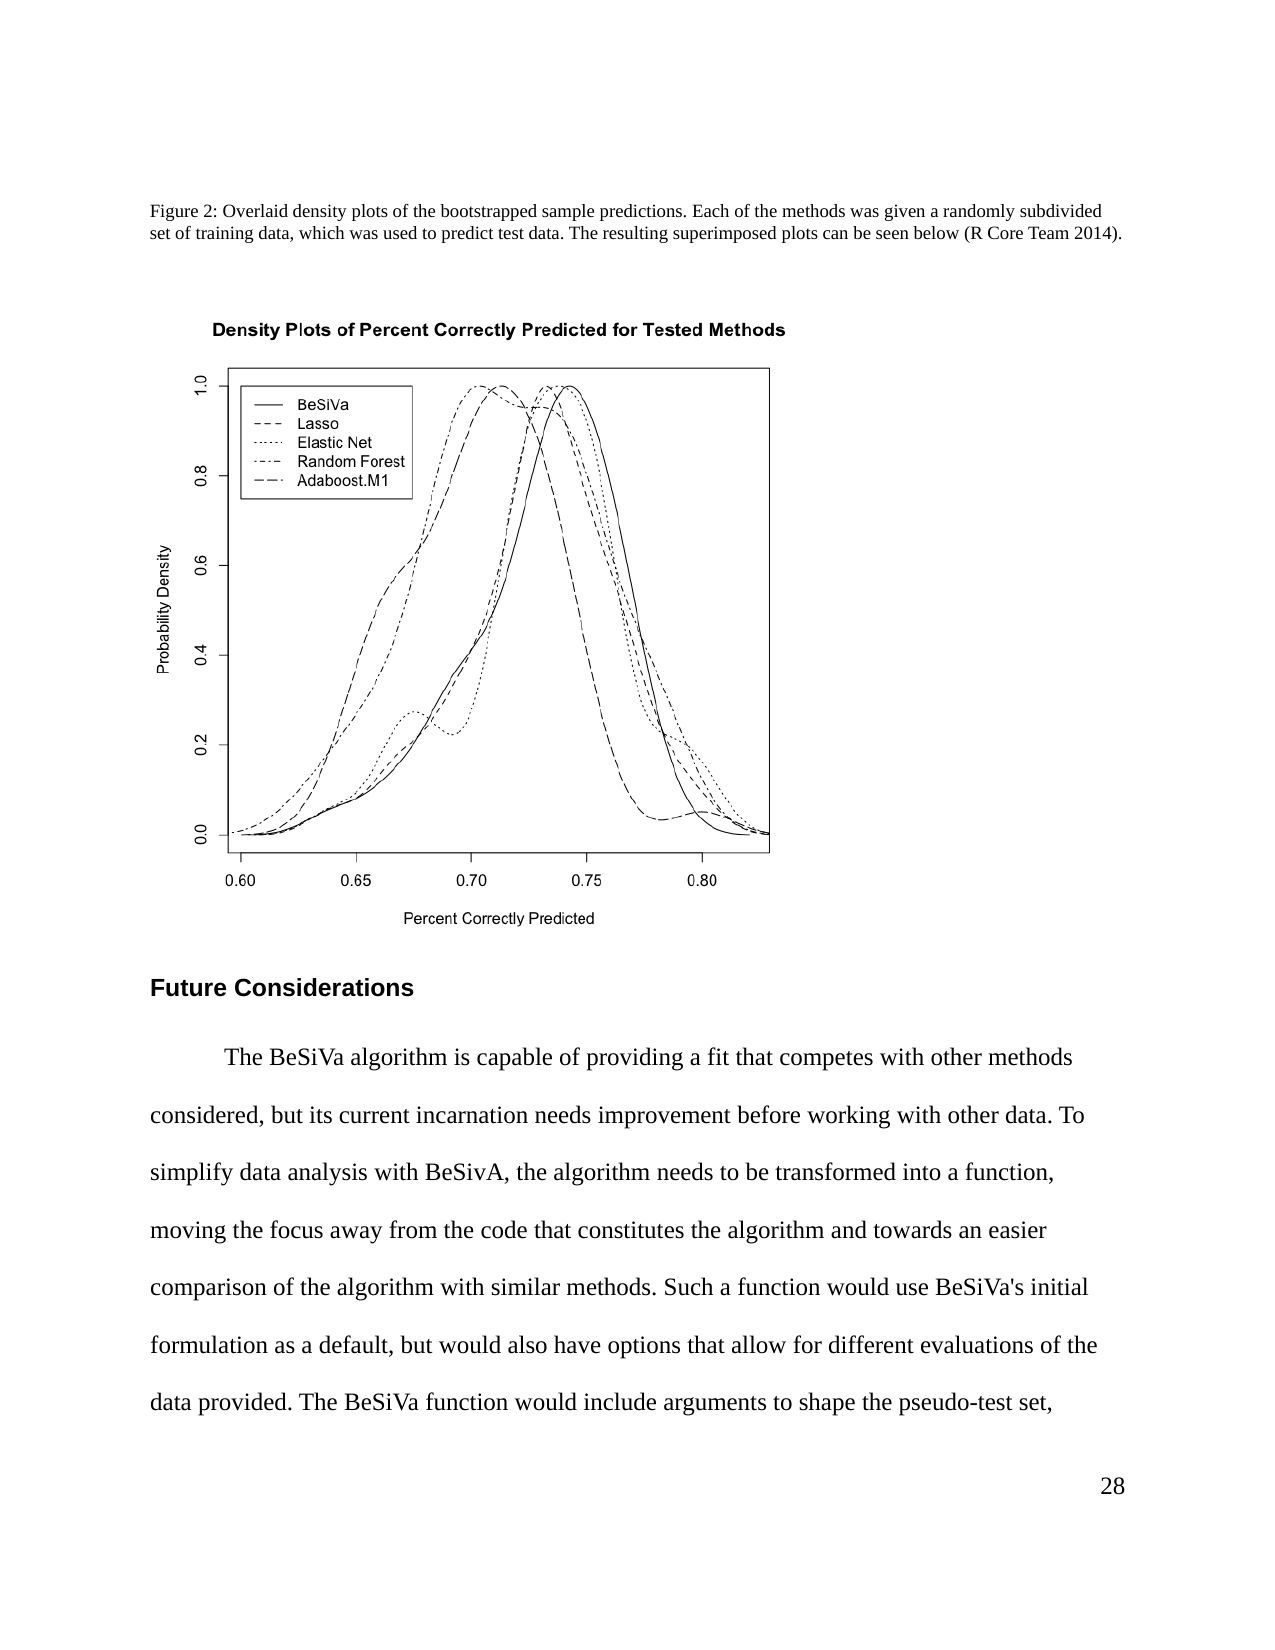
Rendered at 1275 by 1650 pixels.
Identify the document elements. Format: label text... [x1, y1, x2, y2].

text The BeSiVa algorithm is capable of providing a fit that competes with other methods considered, but its current incarnation needs improvement before working with other data. To simplify data analysis with BeSivA, the algorithm needs to be transformed into a function, moving the focus away from the code that constitutes the algorithm and towards an easier comparison of the algorithm with similar methods. Such a function would use BeSiVa's initial formulation as a default, but would also have options that allow for different evaluations of the data provided. The BeSiVa function would include arguments to shape the pseudo-test set, [150, 1042, 1125, 1416]
picture [151, 292, 806, 944]
subtitle Future Considerations [150, 944, 1125, 1001]
